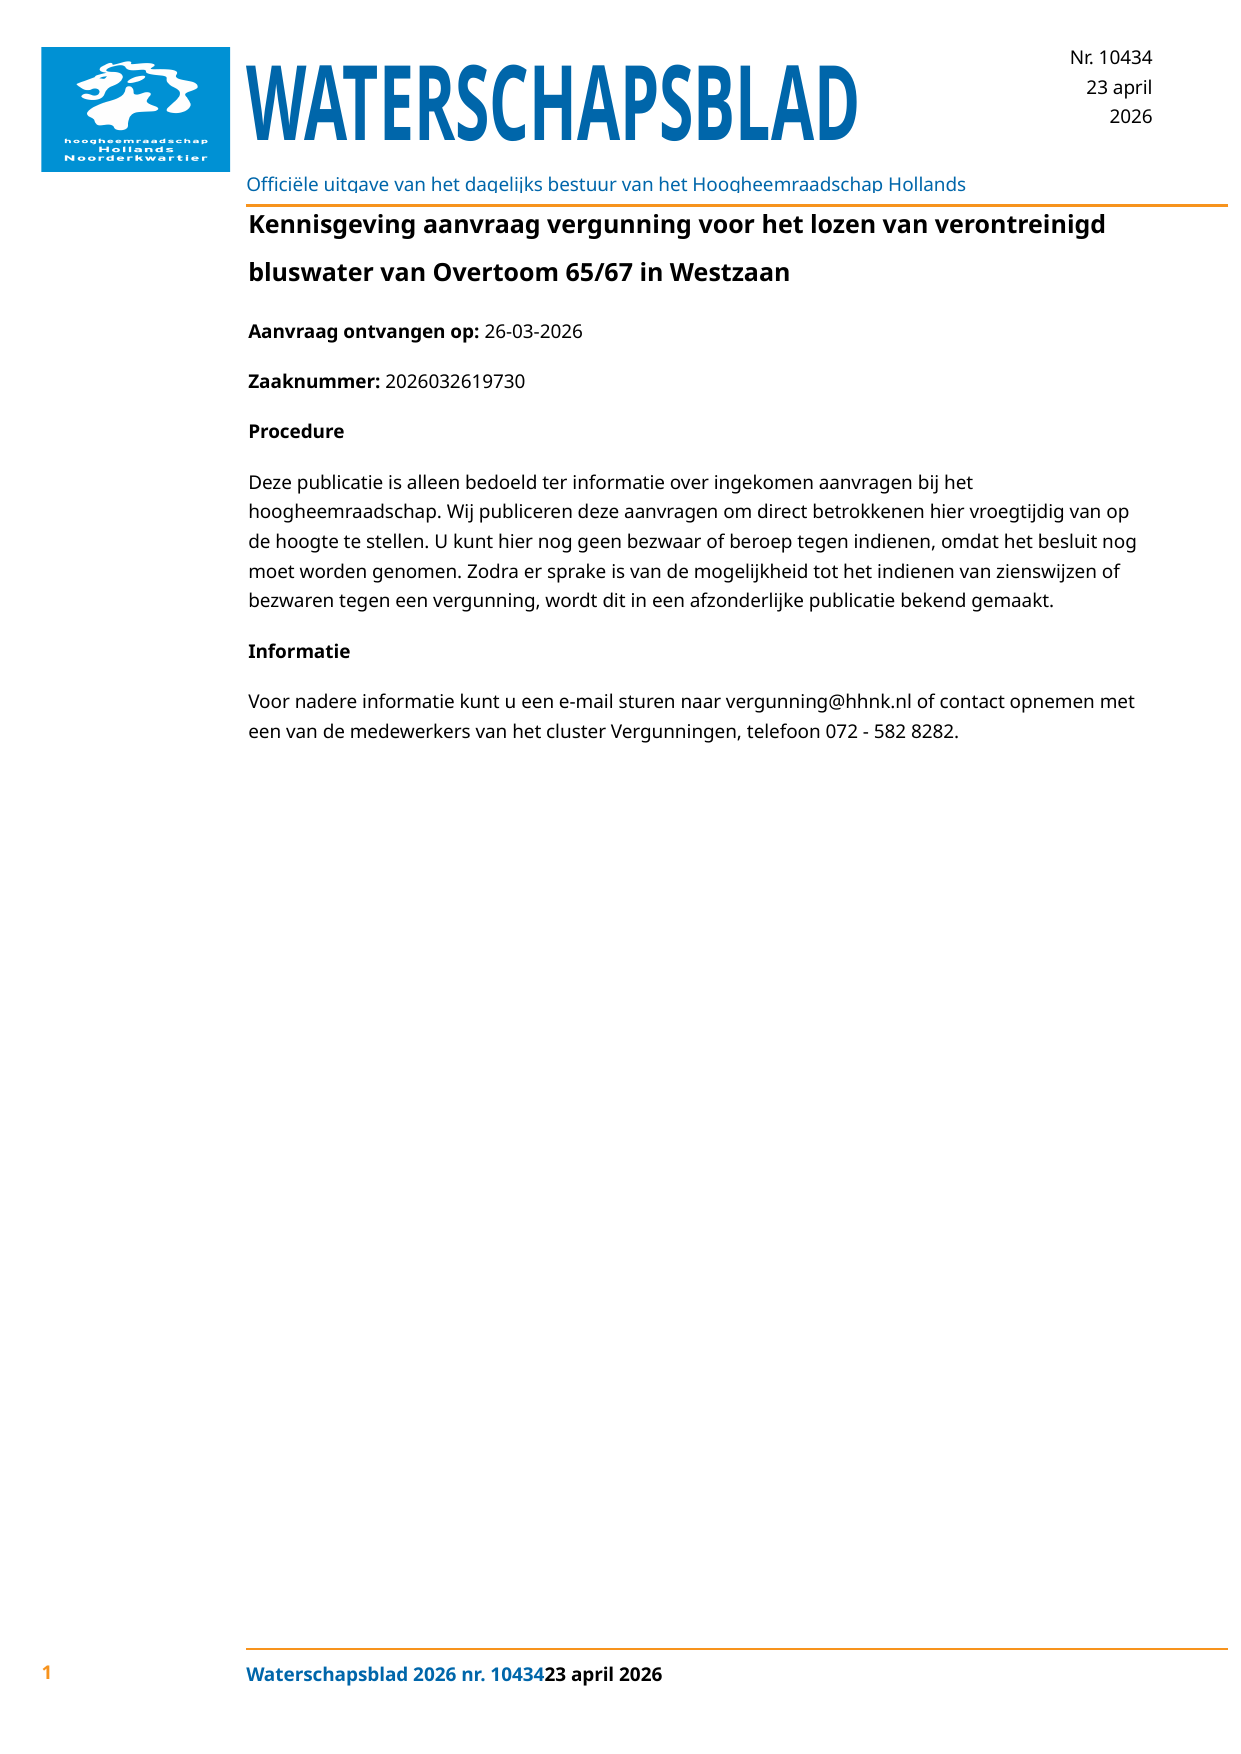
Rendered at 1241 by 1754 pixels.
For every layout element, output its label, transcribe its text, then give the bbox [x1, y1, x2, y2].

text Informatie [248, 638, 1152, 664]
text Aanvraag ontvangen op: 26-03-2026 [248, 318, 1152, 344]
text Deze publicatie is alleen bedoeld ter informatie over ingekomen aanvragen bij het hoogheemraadschap. Wij publiceren deze aanvragen om direct betrokkenen hier vroegtijdig van op de hoogte te stellen. U kunt hier nog geen bezwaar of beroep tegen indienen, omdat het besluit nog moet worden genomen. Zodra er sprake is van de mogelijkheid tot het indienen van zienswijzen of bezwaren tegen een vergunning, wordt dit in een afzonderlijke publicatie bekend gemaakt. [248, 469, 1152, 613]
picture [78, 64, 122, 99]
text Zaaknummer: 2026032619730 [248, 368, 1152, 394]
picture [88, 87, 157, 130]
text Kennisgeving aanvraag vergunning voor het lozen van verontreinigd bluswater van Overtoom 65/67 in Westzaan [248, 207, 1152, 288]
text Procedure [248, 419, 1152, 444]
text Voor nadere informatie kunt u een e-mail sturen naar vergunning@hhnk.nl of contact opnemen met een van de medewerkers van het cluster Vergunningen, telefoon 072 - 582 8282. [248, 688, 1152, 744]
picture [118, 62, 197, 112]
picture [129, 76, 144, 82]
